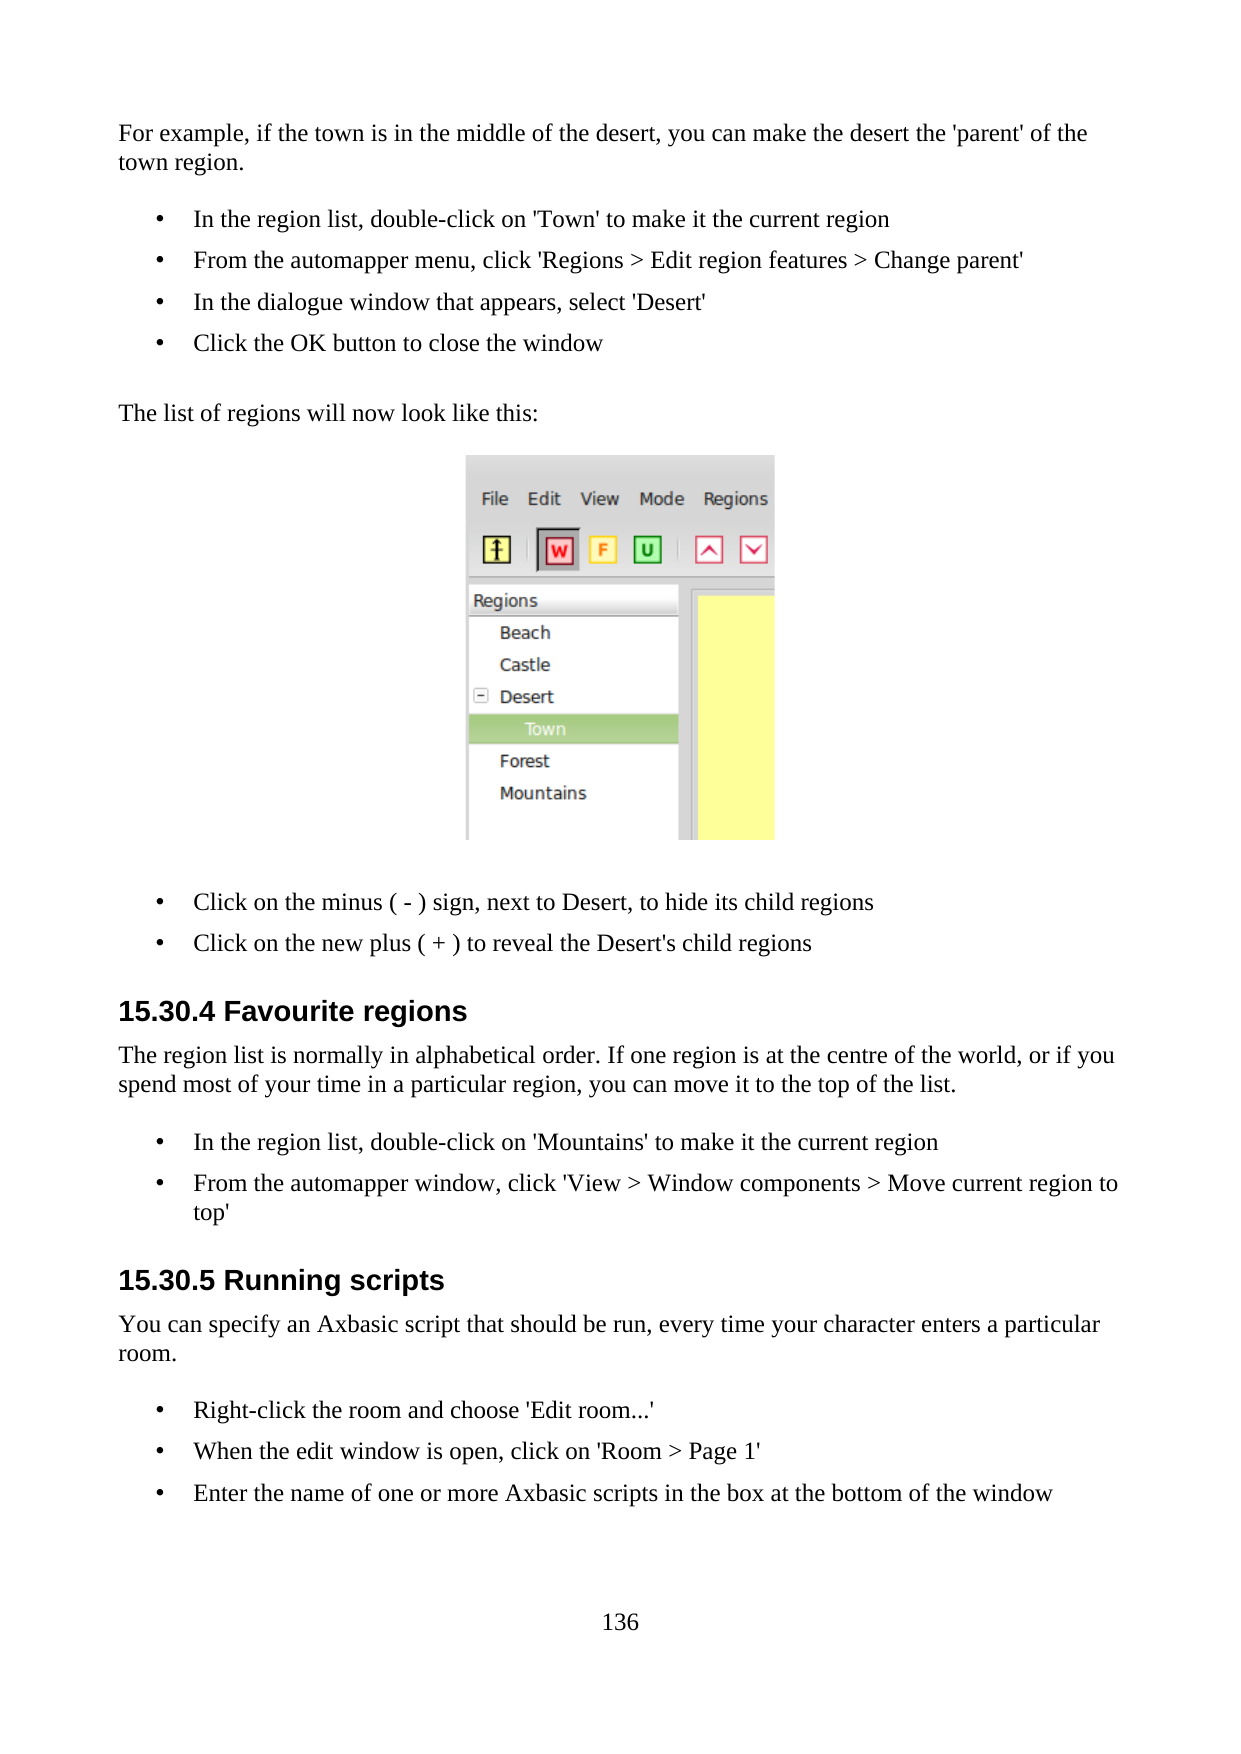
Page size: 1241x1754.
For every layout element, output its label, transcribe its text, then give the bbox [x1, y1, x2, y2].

text You can specify an Axbasic script that should be run, every time your character enters a particular room. [118, 1309, 1122, 1366]
list Right-click the room and choose 'Edit room...' [156, 1395, 1122, 1424]
subtitle 15.30.5 Running scripts [118, 1263, 1122, 1296]
picture [465, 455, 775, 840]
list When the edit window is open, click on 'Room > Page 1' [156, 1436, 1122, 1465]
list From the automapper menu, click 'Regions > Edit region features > Change parent' [156, 246, 1122, 274]
list Click on the new plus ( + ) to reveal the Desert's child regions [156, 928, 1122, 957]
list In the region list, double-click on 'Mountains' to make it the current region [156, 1127, 1122, 1155]
list In the dialogue window that appears, select 'Desert' [156, 287, 1122, 316]
list From the automapper window, click 'View > Window components > Move current region to top' [156, 1168, 1122, 1225]
subtitle 15.30.4 Favourite regions [118, 994, 1122, 1028]
list In the region list, double-click on 'Town' to make it the current region [156, 204, 1122, 233]
list Click on the minus ( - ) sign, next to Desert, to hide its child regions [156, 887, 1122, 916]
list Enter the name of one or more Axbasic scripts in the box at the bottom of the window [156, 1478, 1122, 1506]
list Click the OK button to close the window [156, 328, 1122, 357]
text For example, if the town is in the middle of the desert, you can make the desert the 'parent' of the town region. [118, 118, 1122, 176]
text The list of regions will now look like this: [118, 398, 1122, 427]
text The region list is normally in alphabetical order. If one region is at the centre of the world, or if you spend most of your time in a particular region, you can move it to the top of the list. [118, 1040, 1122, 1098]
